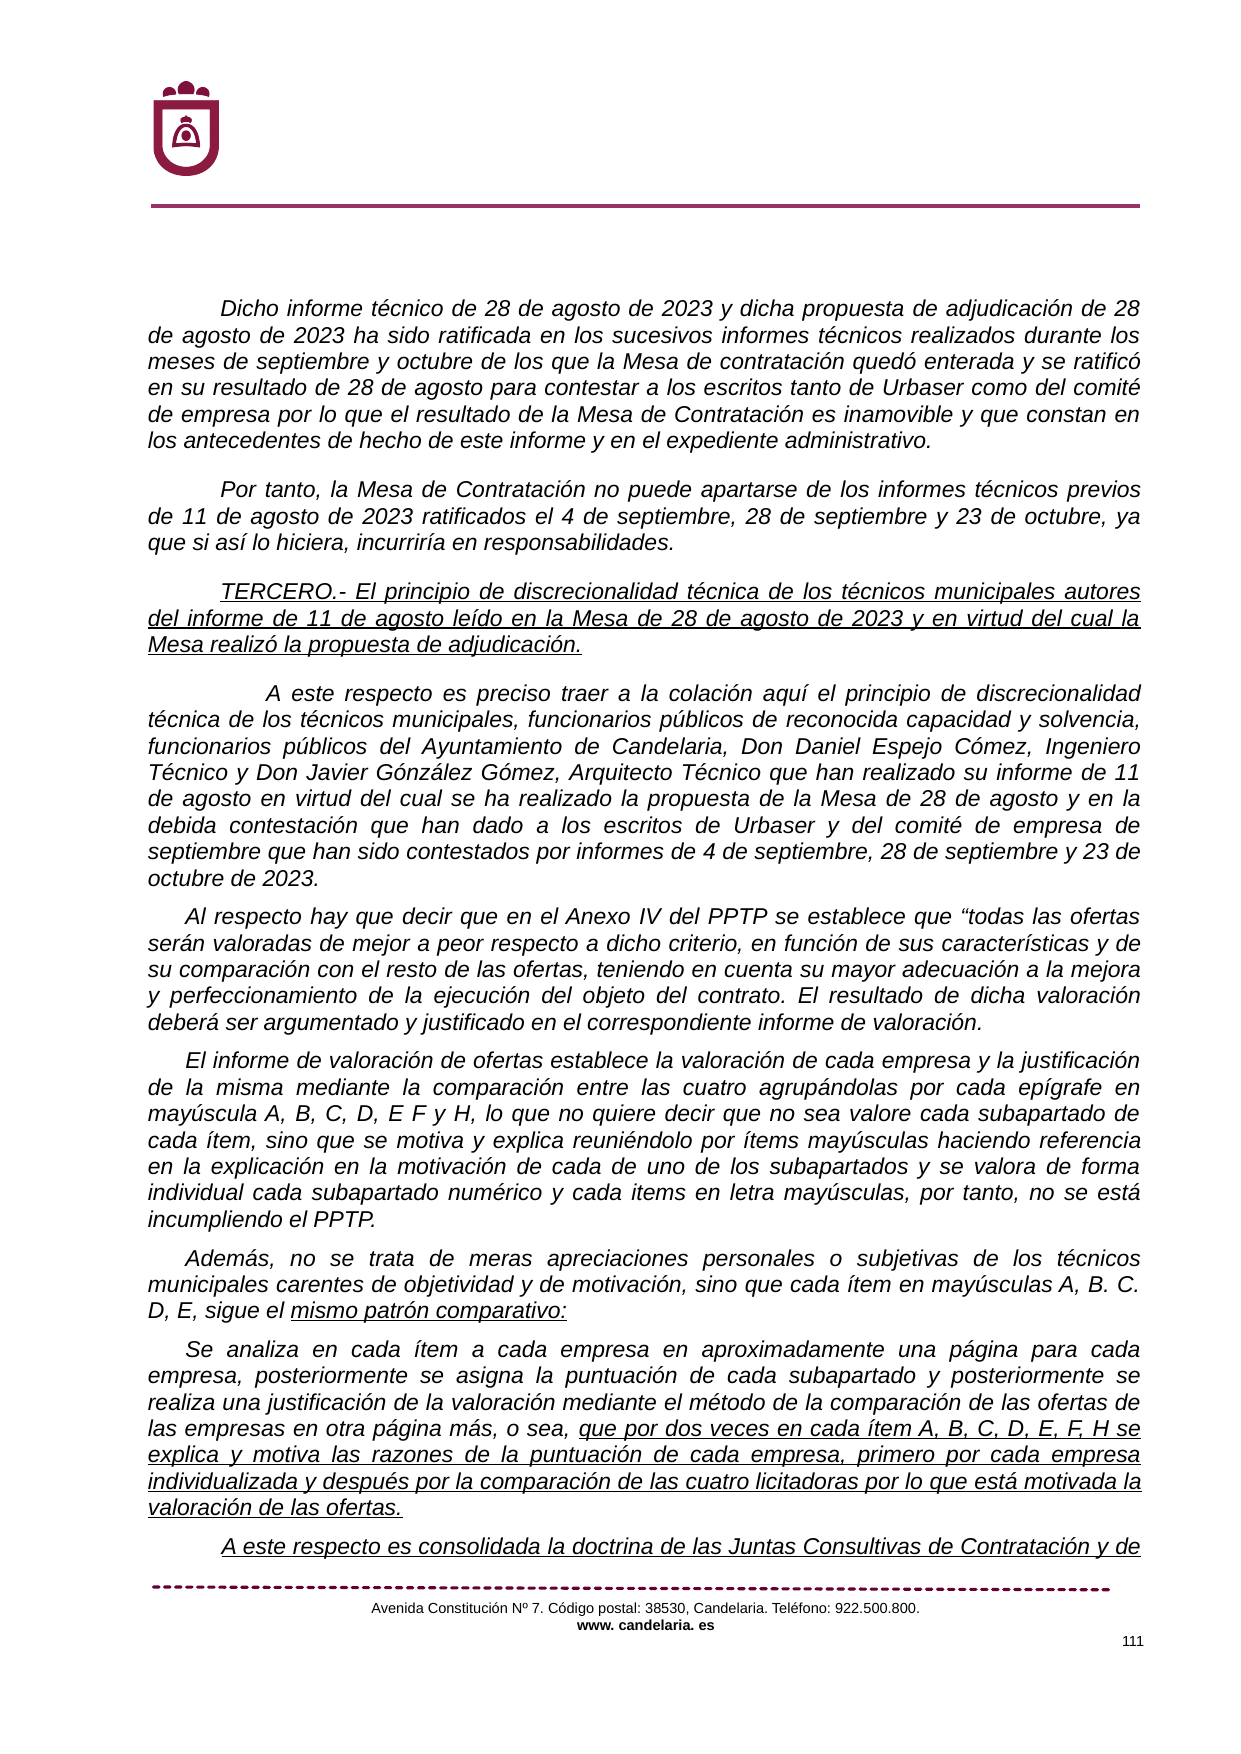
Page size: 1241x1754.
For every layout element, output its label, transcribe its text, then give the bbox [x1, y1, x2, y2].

text A este respecto es preciso traer a la colación aquí el principio de discrecionalidad técnica de los técnicos municipales, funcionarios públicos de reconocida capacidad y solvencia, funcionarios públicos del Ayuntamiento de Candelaria, Don Daniel Espejo Cómez, Ingeniero Técnico y Don Javier Gónzález Gómez, Arquitecto Técnico que han realizado su informe de 11 de agosto en virtud del cual se ha realizado la propuesta de la Mesa de 28 de agosto y en la debida contestación que han dado a los escritos de Urbaser y del comité de empresa de septiembre que han sido contestados por informes de 4 de septiembre, 28 de septiembre y 23 de octubre de 2023. [148, 680, 1144, 891]
text Se analiza en cada ítem a cada empresa en aproximadamente una página para cada empresa, posteriormente se asigna la puntuación de cada subapartado y posteriormente se realiza una justificación de la valoración mediante el método de la comparación de las ofertas de las empresas en otra página más, o sea, que por dos veces en cada ítem A, B, C, D, E, F, H se explica y motiva las razones de la puntuación de cada empresa, primero por cada empresa individualizada y después por la comparación de las cuatro licitadoras por lo que está motivada la valoración de las ofertas. [148, 1336, 1144, 1521]
text Al respecto hay que decir que en el Anexo IV del PPTP se establece que “todas las ofertas serán valoradas de mejor a peor respecto a dicho criterio, en función de sus características y de su comparación con el resto de las ofertas, teniendo en cuenta su mayor adecuación a la mejora y perfeccionamiento de la ejecución del objeto del contrato. El resultado de dicha valoración deberá ser argumentado y justificado en el correspondiente informe de valoración. [148, 903, 1144, 1035]
text Por tanto, la Mesa de Contratación no puede apartarse de los informes técnicos previos de 11 de agosto de 2023 ratificados el 4 de septiembre, 28 de septiembre y 23 de octubre, ya que si así lo hiciera, incurriría en responsabilidades. [148, 476, 1144, 555]
text Además, no se trata de meras apreciaciones personales o subjetivas de los técnicos municipales carentes de objetividad y de motivación, sino que cada ítem en mayúsculas A, B. C. D, E, sigue el mismo patrón comparativo: [148, 1244, 1144, 1323]
text Dicho informe técnico de 28 de agosto de 2023 y dicha propuesta de adjudicación de 28 de agosto de 2023 ha sido ratificada en los sucesivos informes técnicos realizados durante los meses de septiembre y octubre de los que la Mesa de contratación quedó enterada y se ratificó en su resultado de 28 de agosto para contestar a los escritos tanto de Urbaser como del comité de empresa por lo que el resultado de la Mesa de Contratación es inamovible y que constan en los antecedentes de hecho de este informe y en el expediente administrativo. [148, 295, 1144, 453]
text El informe de valoración de ofertas establece la valoración de cada empresa y la justificación de la misma mediante la comparación entre las cuatro agrupándolas por cada epígrafe en mayúscula A, B, C, D, E F y H, lo que no quiere decir que no sea valore cada subapartado de cada ítem, sino que se motiva y explica reuniéndolo por ítems mayúsculas haciendo referencia en la explicación en la motivación de cada de uno de los subapartados y se valora de forma individual cada subapartado numérico y cada items en letra mayúsculas, por tanto, no se está incumpliendo el PPTP. [148, 1047, 1144, 1232]
text TERCERO.- El principio de discrecionalidad técnica de los técnicos municipales autores del informe de 11 de agosto leído en la Mesa de 28 de agosto de 2023 y en virtud del cual la Mesa realizó la propuesta de adjudicación. [148, 578, 1144, 657]
text A este respecto es consolidada la doctrina de las Juntas Consultivas de Contratación y de [148, 1533, 1144, 1559]
